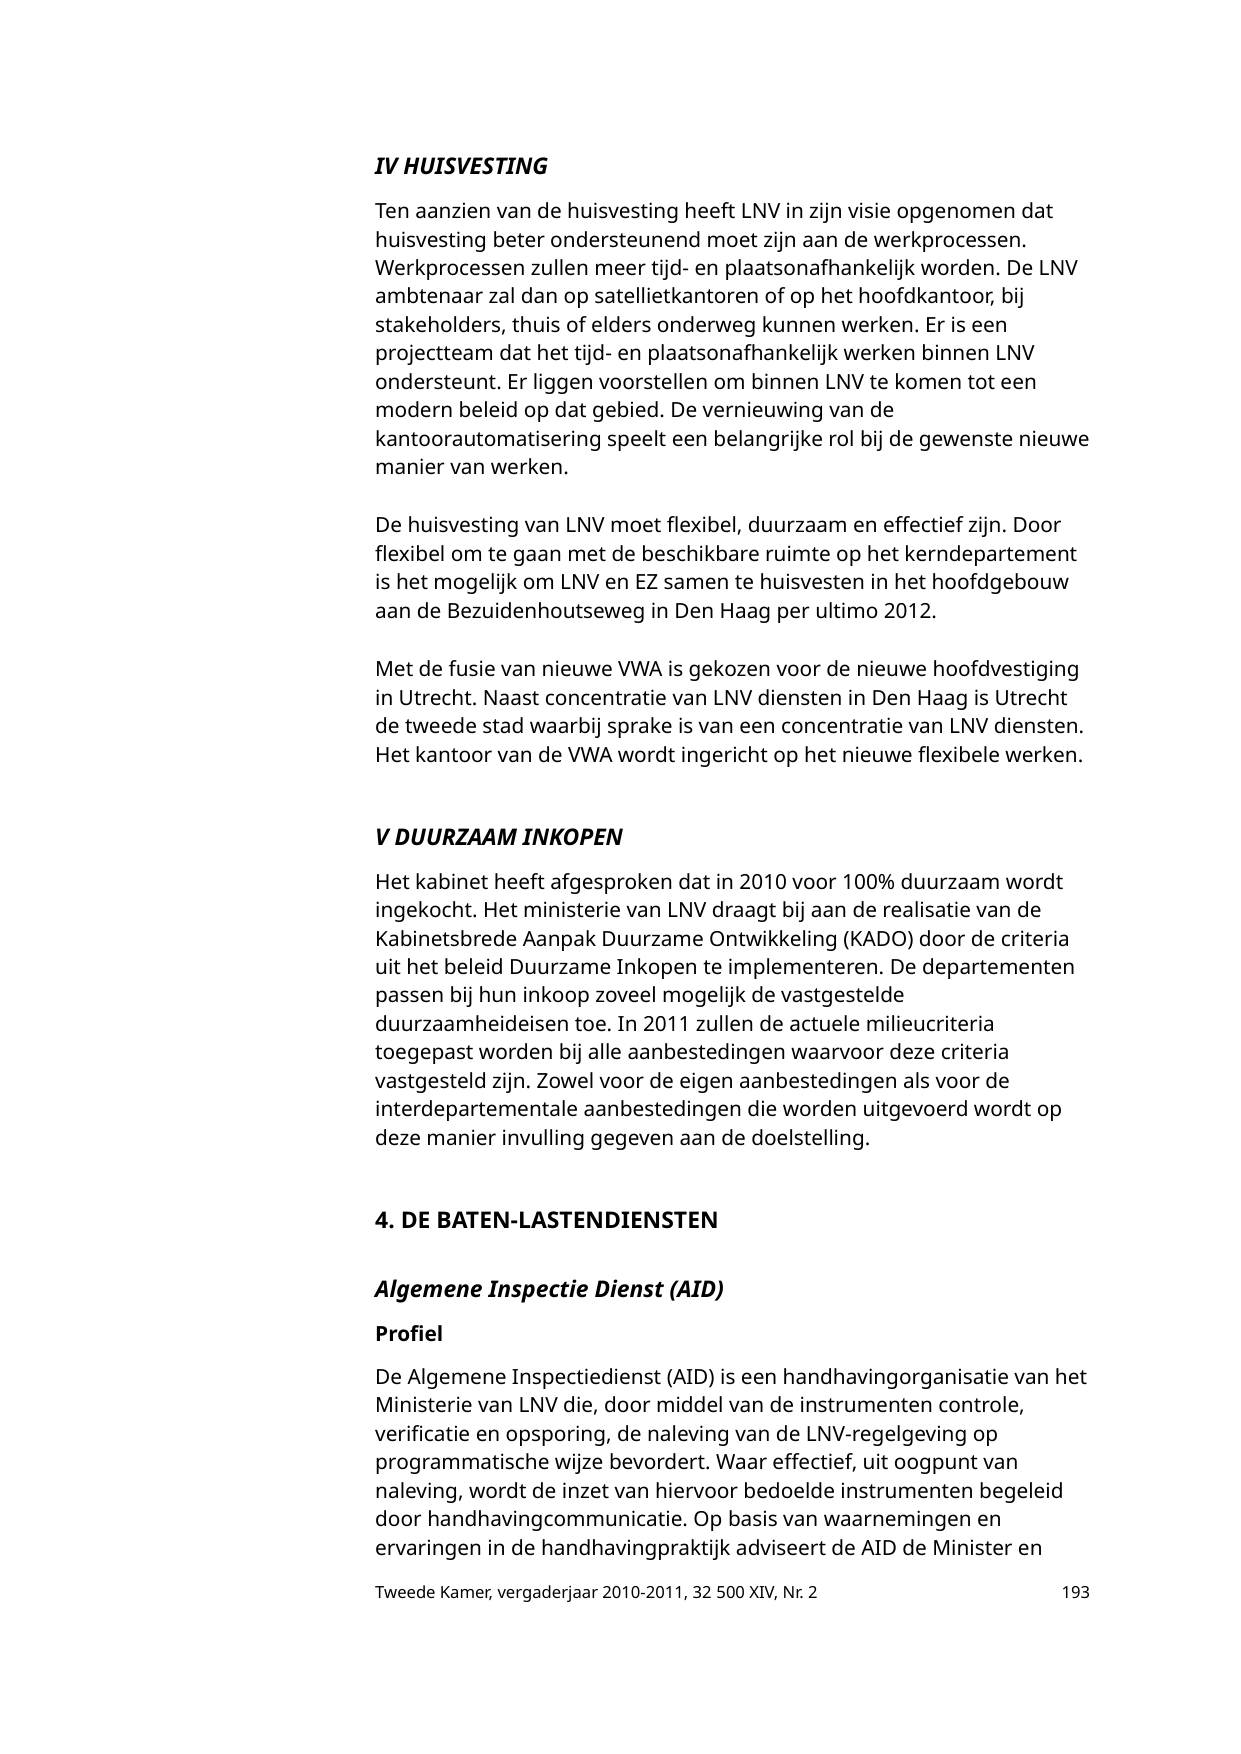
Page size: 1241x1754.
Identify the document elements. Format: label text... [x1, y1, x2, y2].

subtitle IV HUISVESTING [375, 150, 1090, 181]
subtitle Algemene Inspectie Dienst (AID) [375, 1272, 1090, 1304]
subtitle V DUURZAAM INKOPEN [375, 821, 1090, 852]
text Profiel [375, 1319, 1090, 1347]
subtitle 4. DE BATEN-LASTENDIENSTEN [375, 1204, 1090, 1235]
text De Algemene Inspectiedienst (AID) is een handhavingorganisatie van het Ministerie van LNV die, door middel van de instrumenten controle, verificatie en opsporing, de naleving van de LNV-regelgeving op programmatische wijze bevordert. Waar effectief, uit oogpunt van naleving, wordt de inzet van hiervoor bedoelde instrumenten begeleid door handhavingcommunicatie. Op basis van waarnemingen en ervaringen in de handhavingpraktijk adviseert de AID de Minister en [375, 1362, 1090, 1561]
text Met de fusie van nieuwe VWA is gekozen voor de nieuwe hoofdvestiging in Utrecht. Naast concentratie van LNV diensten in Den Haag is Utrecht de tweede stad waarbij sprake is van een concentratie van LNV diensten. Het kantoor van de VWA wordt ingericht op het nieuwe flexibele werken. [375, 654, 1090, 768]
text De huisvesting van LNV moet flexibel, duurzaam en effectief zijn. Door flexibel om te gaan met de beschikbare ruimte op het kerndepartement is het mogelijk om LNV en EZ samen te huisvesten in het hoofdgebouw aan de Bezuidenhoutseweg in Den Haag per ultimo 2012. [375, 511, 1090, 624]
text Ten aanzien van de huisvesting heeft LNV in zijn visie opgenomen dat huisvesting beter ondersteunend moet zijn aan de werkprocessen. Werkprocessen zullen meer tijd- en plaatsonafhankelijk worden. De LNV ambtenaar zal dan op satellietkantoren of op het hoofdkantoor, bij stakeholders, thuis of elders onderweg kunnen werken. Er is een projectteam dat het tijd- en plaatsonafhankelijk werken binnen LNV ondersteunt. Er liggen voorstellen om binnen LNV te komen tot een modern beleid op dat gebied. De vernieuwing van de kantoorautomatisering speelt een belangrijke rol bij de gewenste nieuwe manier van werken. [375, 196, 1090, 481]
text Het kabinet heeft afgesproken dat in 2010 voor 100% duurzaam wordt ingekocht. Het ministerie van LNV draagt bij aan de realisatie van de Kabinetsbrede Aanpak Duurzame Ontwikkeling (KADO) door de criteria uit het beleid Duurzame Inkopen te implementeren. De departementen passen bij hun inkoop zoveel mogelijk de vastgestelde duurzaamheideisen toe. In 2011 zullen de actuele milieucriteria toegepast worden bij alle aanbestedingen waarvoor deze criteria vastgesteld zijn. Zowel voor de eigen aanbestedingen als voor de interdepartementale aanbestedingen die worden uitgevoerd wordt op deze manier invulling gegeven aan de doelstelling. [375, 867, 1090, 1151]
